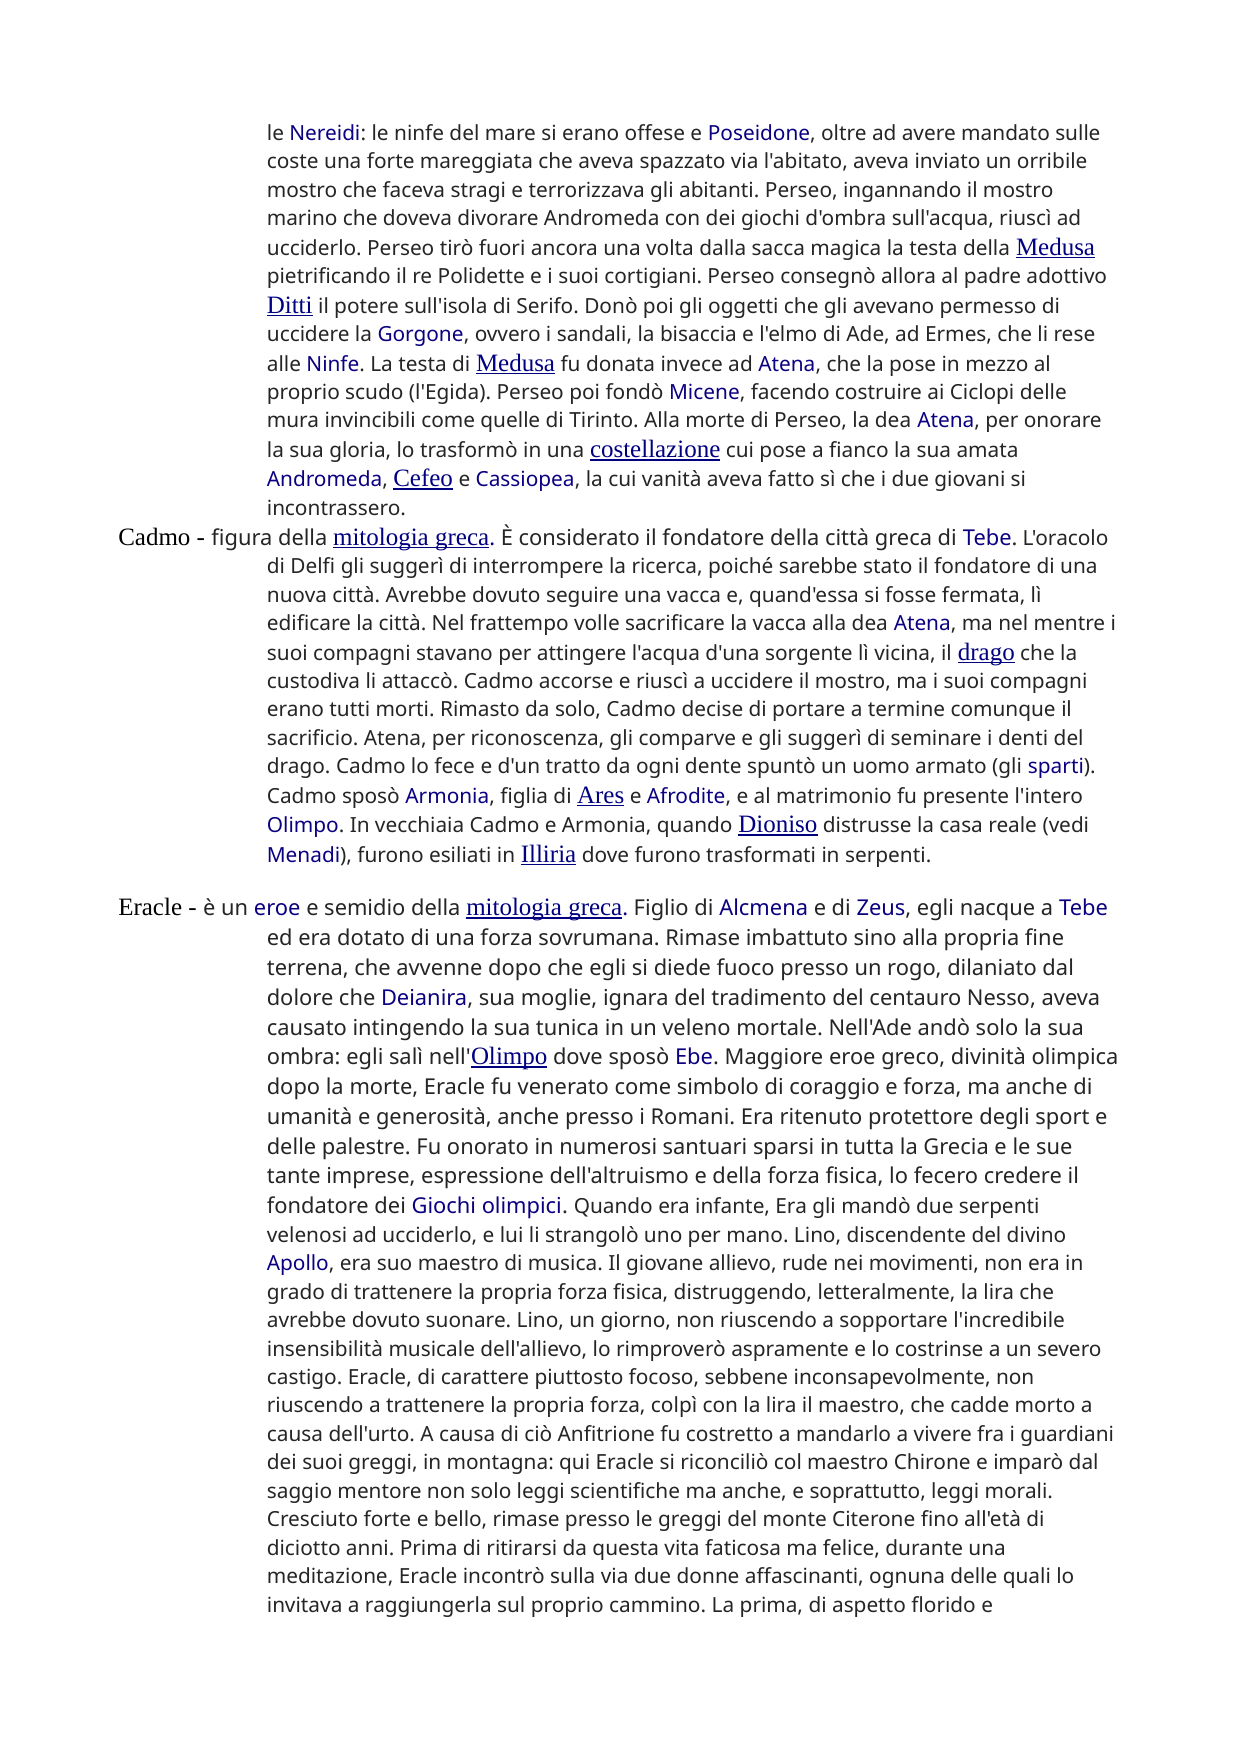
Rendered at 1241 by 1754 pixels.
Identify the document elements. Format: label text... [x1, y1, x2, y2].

text le Nereidi: le ninfe del mare si erano offese e Poseidone, oltre ad avere mandato sulle coste una forte mareggiata che aveva spazzato via l'abitato, aveva inviato un orribile mostro che faceva stragi e terrorizzava gli abitanti. Perseo, ingannando il mostro marino che doveva divorare Andromeda con dei giochi d'ombra sull'acqua, riuscì ad ucciderlo. Perseo tirò fuori ancora una volta dalla sacca magica la testa della Medusa pietrificando il re Polidette e i suoi cortigiani. Perseo consegnò allora al padre adottivo Ditti il potere sull'isola di Serifo. Donò poi gli oggetti che gli avevano permesso di uccidere la Gorgone, ovvero i sandali, la bisaccia e l'elmo di Ade, ad Ermes, che li rese alle Ninfe. La testa di Medusa fu donata invece ad Atena, che la pose in mezzo al proprio scudo (l'Egida). Perseo poi fondò Micene, facendo costruire ai Ciclopi delle mura invincibili come quelle di Tirinto. Alla morte di Perseo, la dea Atena, per onorare la sua gloria, lo trasformò in una costellazione cui pose a fianco la sua amata Andromeda, Cefeo e Cassiopea, la cui vanità aveva fatto sì che i due giovani si incontrassero. [118, 118, 1122, 521]
text Eracle - è un eroe e semidio della mitologia greca. Figlio di Alcmena e di Zeus, egli nacque a Tebe ed era dotato di una forza sovrumana. Rimase imbattuto sino alla propria fine terrena, che avvenne dopo che egli si diede fuoco presso un rogo, dilaniato dal dolore che Deianira, sua moglie, ignara del tradimento del centauro Nesso, aveva causato intingendo la sua tunica in un veleno mortale. Nell'Ade andò solo la sua ombra: egli salì nell'Olimpo dove sposò Ebe. Maggiore eroe greco, divinità olimpica dopo la morte, Eracle fu venerato come simbolo di coraggio e forza, ma anche di umanità e generosità, anche presso i Romani. Era ritenuto protettore degli sport e delle palestre. Fu onorato in numerosi santuari sparsi in tutta la Grecia e le sue tante imprese, espressione dell'altruismo e della forza fisica, lo fecero credere il fondatore dei Giochi olimpici. Quando era infante, Era gli mandò due serpenti velenosi ad ucciderlo, e lui li strangolò uno per mano. Lino, discendente del divino Apollo, era suo maestro di musica. Il giovane allievo, rude nei movimenti, non era in grado di trattenere la propria forza fisica, distruggendo, letteralmente, la lira che avrebbe dovuto suonare. Lino, un giorno, non riuscendo a sopportare l'incredibile insensibilità musicale dell'allievo, lo rimproverò aspramente e lo costrinse a un severo castigo. Eracle, di carattere piuttosto focoso, sebbene inconsapevolmente, non riuscendo a trattenere la propria forza, colpì con la lira il maestro, che cadde morto a causa dell'urto. A causa di ciò Anfitrione fu costretto a mandarlo a vivere fra i guardiani dei suoi greggi, in montagna: qui Eracle si riconciliò col maestro Chirone e imparò dal saggio mentore non solo leggi scientifiche ma anche, e soprattutto, leggi morali. Cresciuto forte e bello, rimase presso le greggi del monte Citerone fino all'età di diciotto anni. Prima di ritirarsi da questa vita faticosa ma felice, durante una meditazione, Eracle incontrò sulla via due donne affascinanti, ognuna delle quali lo invitava a raggiungerla sul proprio cammino. La prima, di aspetto florido e [118, 892, 1122, 1618]
text Cadmo - figura della mitologia greca. È considerato il fondatore della città greca di Tebe. L'oracolo di Delfi gli suggerì di interrompere la ricerca, poiché sarebbe stato il fondatore di una nuova città. Avrebbe dovuto seguire una vacca e, quand'essa si fosse fermata, lì edificare la città. Nel frattempo volle sacrificare la vacca alla dea Atena, ma nel mentre i suoi compagni stavano per attingere l'acqua d'una sorgente lì vicina, il drago che la custodiva li attaccò. Cadmo accorse e riuscì a uccidere il mostro, ma i suoi compagni erano tutti morti. Rimasto da solo, Cadmo decise di portare a termine comunque il sacrificio. Atena, per riconoscenza, gli comparve e gli suggerì di seminare i denti del drago. Cadmo lo fece e d'un tratto da ogni dente spuntò un uomo armato (gli sparti). Cadmo sposò Armonia, figlia di Ares e Afrodite, e al matrimonio fu presente l'intero Olimpo. In vecchiaia Cadmo e Armonia, quando Dioniso distrusse la casa reale (vedi Menadi), furono esiliati in Illiria dove furono trasformati in serpenti. [118, 521, 1122, 868]
